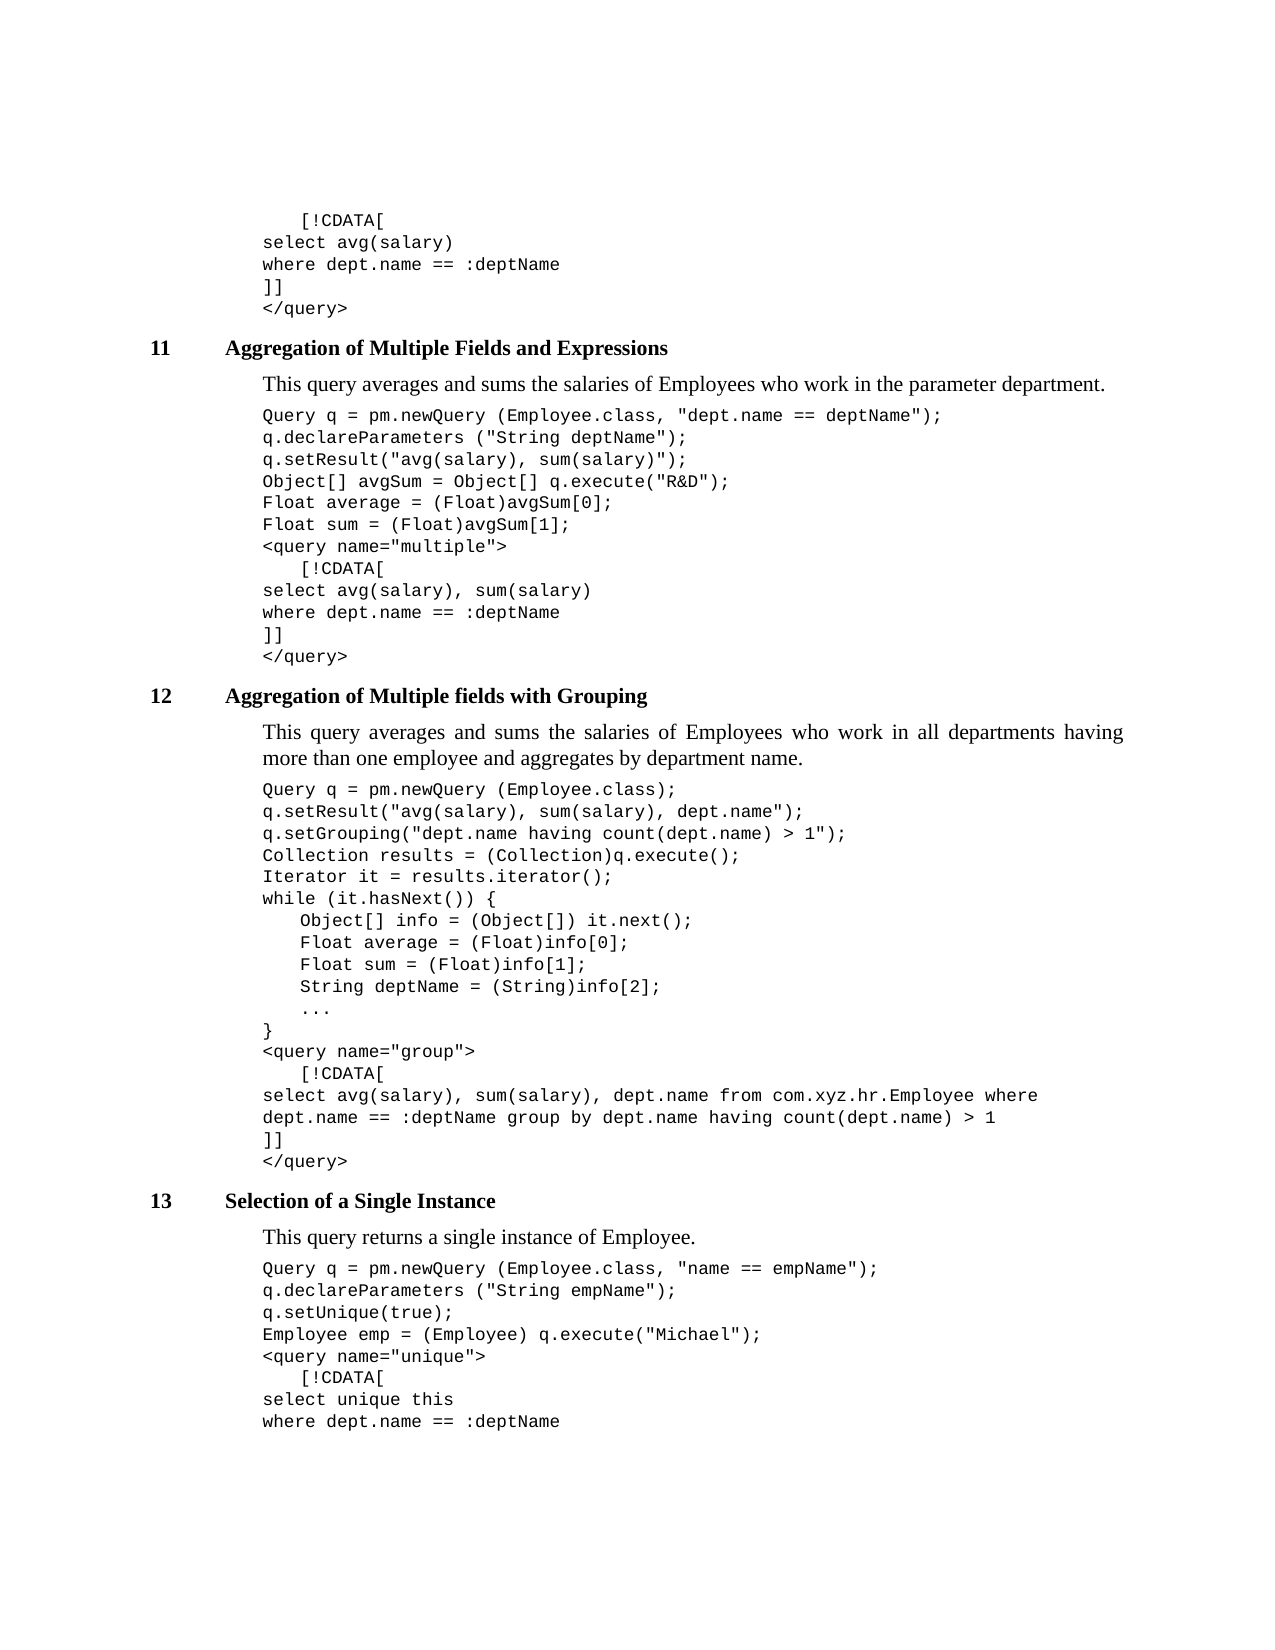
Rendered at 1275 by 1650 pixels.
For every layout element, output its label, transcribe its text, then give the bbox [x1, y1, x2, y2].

text q.setResult("avg(salary), sum(salary), dept.name"); [262, 801, 1125, 822]
text <query name="unique"> [262, 1345, 1125, 1367]
text where dept.name == :deptName [262, 602, 1125, 623]
text <query name="multiple"> [262, 536, 1125, 558]
text Query q = pm.newQuery (Employee.class, "name == empName"); [262, 1258, 1125, 1280]
text Query q = pm.newQuery (Employee.class, "dept.name == deptName"); [262, 405, 1125, 427]
text Iterator it = results.iterator(); [262, 866, 1125, 888]
text </query> [262, 645, 1125, 667]
text select avg(salary) [262, 232, 1125, 254]
text Employee emp = (Employee) q.execute("Michael"); [262, 1323, 1125, 1345]
text This query averages and sums the salaries of Employees who work in all departments having more than one employee and aggregates by department name. [262, 718, 1125, 770]
subtitle Selection of a Single Instance [150, 1187, 1125, 1213]
text Query q = pm.newQuery (Employee.class); [262, 779, 1125, 801]
text ... [262, 997, 1125, 1019]
text select avg(salary), sum(salary) [262, 580, 1125, 602]
text q.declareParameters ("String deptName"); [262, 427, 1125, 448]
text where dept.name == :deptName [262, 1411, 1125, 1433]
text </query> [262, 297, 1125, 319]
text String deptName = (String)info[2]; [262, 976, 1125, 997]
text <query name="group"> [262, 1041, 1125, 1063]
text This query averages and sums the salaries of Employees who work in the parameter department. [262, 370, 1125, 396]
text [!CDATA[ [262, 1367, 1125, 1389]
text where dept.name == :deptName [262, 254, 1125, 276]
text select avg(salary), sum(salary), dept.name from com.xyz.hr.Employee where dept.name == :deptName group by dept.name having count(dept.name) > 1 [262, 1085, 1125, 1129]
text q.declareParameters ("String empName"); [262, 1280, 1125, 1302]
text ]] [262, 276, 1125, 297]
text select unique this [262, 1389, 1125, 1411]
text This query returns a single instance of Employee. [262, 1223, 1125, 1249]
subtitle Aggregation of Multiple fields with Grouping [150, 682, 1125, 708]
text Collection results = (Collection)q.execute(); [262, 844, 1125, 866]
text Object[] info = (Object[]) it.next(); [262, 910, 1125, 932]
text q.setUnique(true); [262, 1302, 1125, 1323]
text [!CDATA[ [262, 1063, 1125, 1085]
text ]] [262, 1129, 1125, 1151]
text Object[] avgSum = Object[] q.execute("R&D"); [262, 470, 1125, 492]
text [!CDATA[ [262, 558, 1125, 580]
text while (it.hasNext()) { [262, 888, 1125, 910]
text Float average = (Float)avgSum[0]; [262, 492, 1125, 514]
text q.setGrouping("dept.name having count(dept.name) > 1"); [262, 822, 1125, 844]
text [!CDATA[ [262, 210, 1125, 232]
text Float average = (Float)info[0]; [262, 932, 1125, 954]
text Float sum = (Float)avgSum[1]; [262, 514, 1125, 536]
subtitle Aggregation of Multiple Fields and Expressions [150, 334, 1125, 360]
text ]] [262, 623, 1125, 645]
text } [262, 1019, 1125, 1041]
text </query> [262, 1151, 1125, 1172]
text Float sum = (Float)info[1]; [262, 954, 1125, 976]
text q.setResult("avg(salary), sum(salary)"); [262, 448, 1125, 470]
